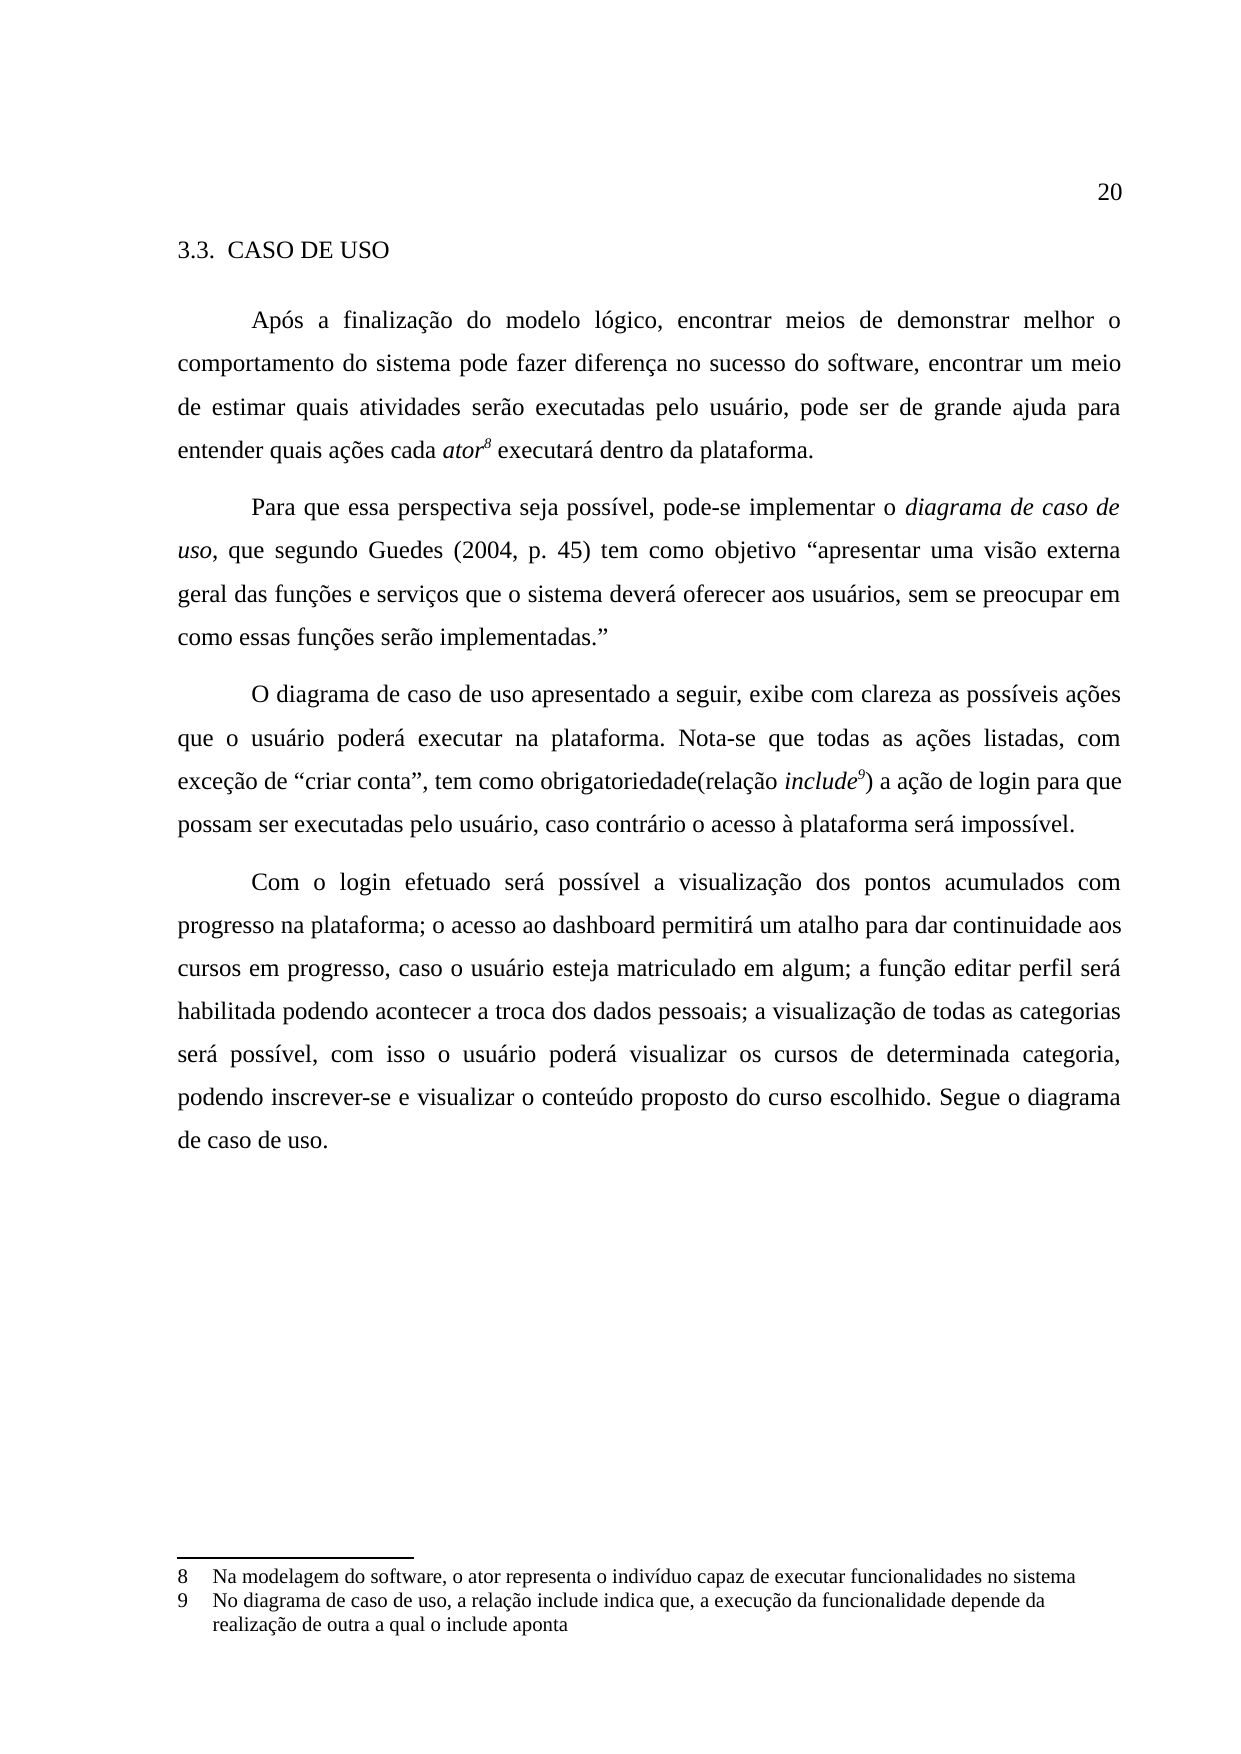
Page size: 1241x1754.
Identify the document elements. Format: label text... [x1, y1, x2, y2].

text No diagrama de caso de uso, a relação include indica que, a execução da funcionalidade depende da realização de outra a qual o include aponta [177, 1588, 1122, 1636]
text O diagrama de caso de uso apresentado a seguir, exibe com clareza as possíveis ações que o usuário poderá executar na plataforma. Nota-se que todas as ações listadas, com exceção de “criar conta”, tem como obrigatoriedade(relação include) a ação de login para que possam ser executadas pelo usuário, caso contrário o acesso à plataforma será impossível. [177, 679, 1122, 838]
text Após a finalização do modelo lógico, encontrar meios de demonstrar melhor o comportamento do sistema pode fazer diferença no sucesso do software, encontrar um meio de estimar quais atividades serão executadas pelo usuário, pode ser de grande ajuda para entender quais ações cada ator executará dentro da plataforma. [177, 305, 1122, 463]
text Com o login efetuado será possível a visualização dos pontos acumulados com progresso na plataforma; o acesso ao dashboard permitirá um atalho para dar continuidade aos cursos em progresso, caso o usuário esteja matriculado em algum; a função editar perfil será habilitada podendo acontecer a troca dos dados pessoais; a visualização de todas as categorias será possível, com isso o usuário poderá visualizar os cursos de determinada categoria, podendo inscrever-se e visualizar o conteúdo proposto do curso escolhido. Segue o diagrama de caso de uso. [177, 867, 1122, 1154]
text Na modelagem do software, o ator representa o indivíduo capaz de executar funcionalidades no sistema [177, 1564, 1122, 1588]
text Para que essa perspectiva seja possível, pode-se implementar o diagrama de caso de uso, que segundo Guedes (2004, p. 45) tem como objetivo “apresentar uma visão externa geral das funções e serviços que o sistema deverá oferecer aos usuários, sem se preocupar em como essas funções serão implementadas.” [177, 492, 1122, 651]
subtitle CASO DE USO [177, 235, 1122, 264]
